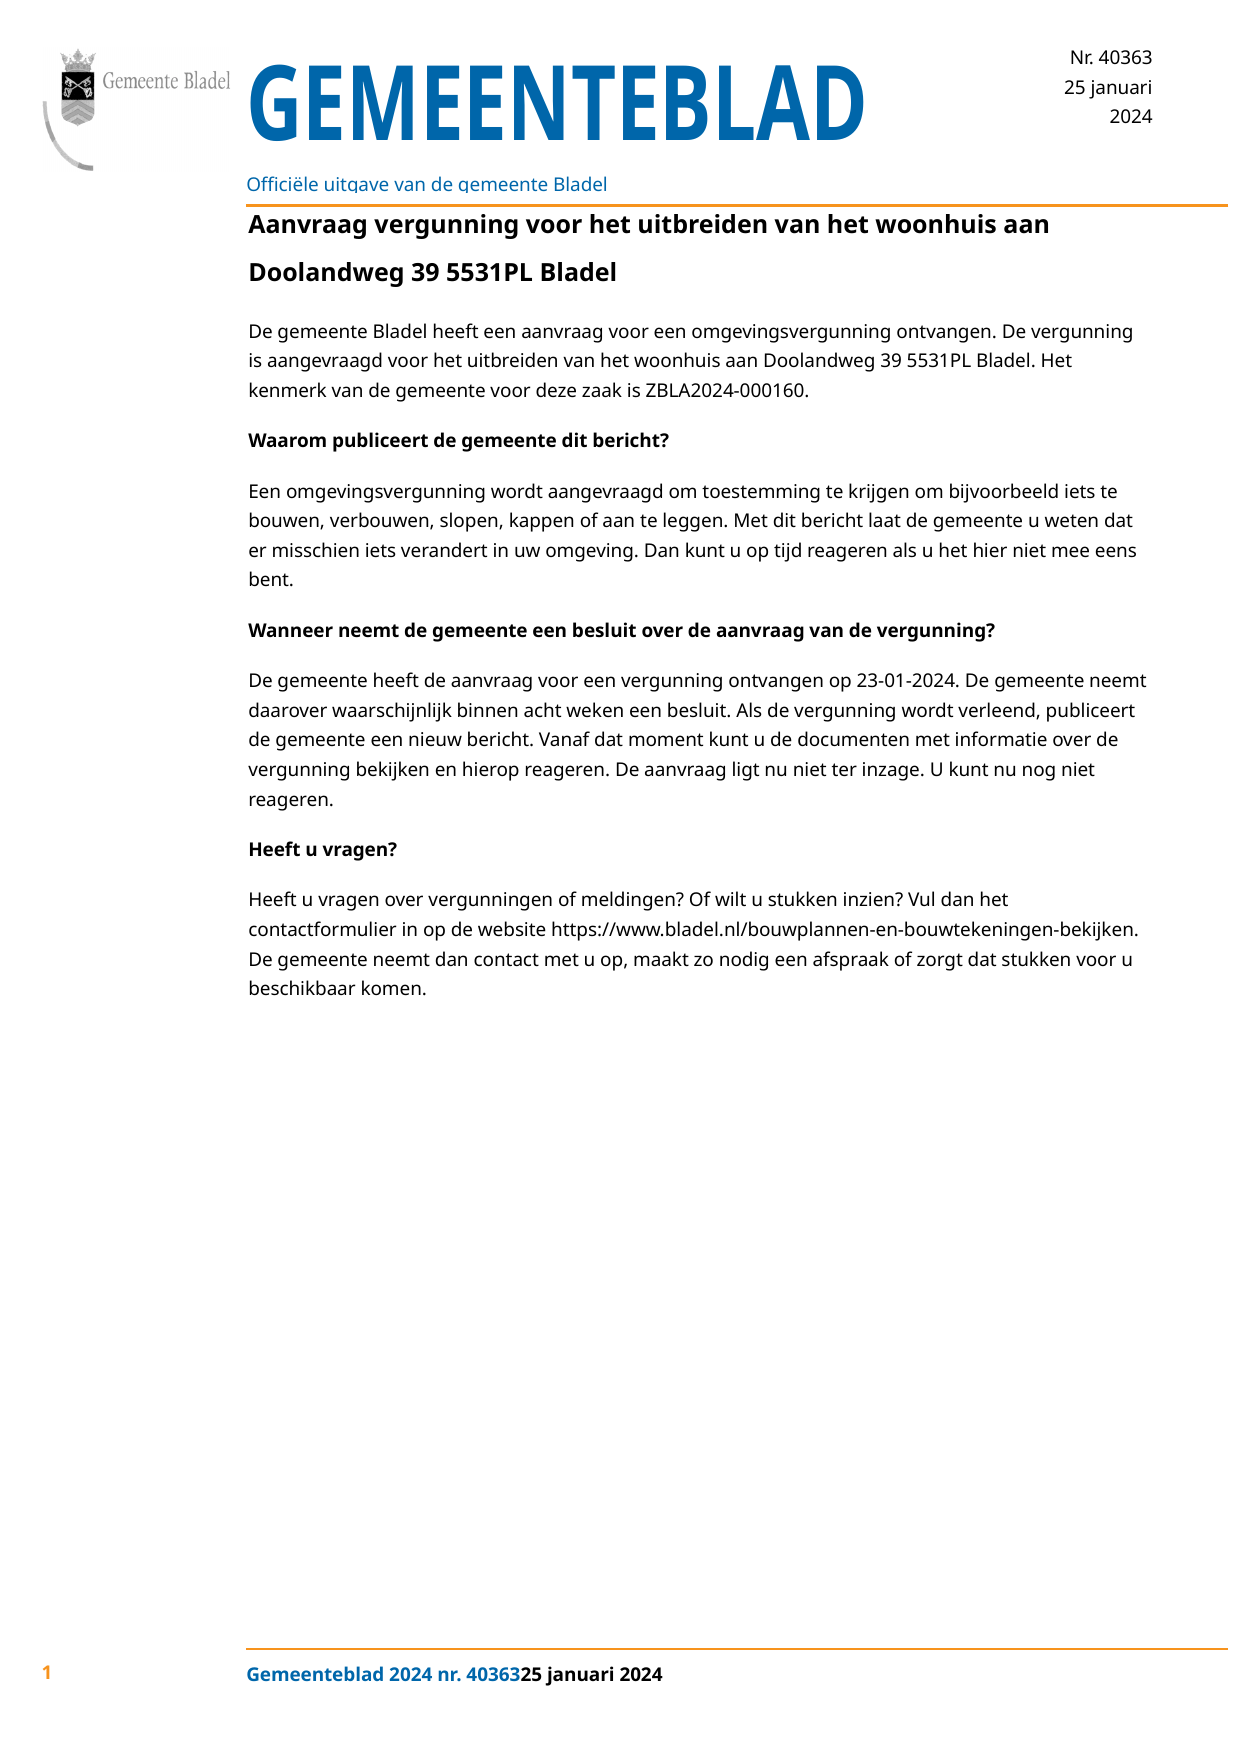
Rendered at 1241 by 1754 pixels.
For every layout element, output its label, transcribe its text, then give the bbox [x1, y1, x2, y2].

text Heeft u vragen? [248, 836, 1152, 862]
text Aanvraag vergunning voor het uitbreiden van het woonhuis aan Doolandweg 39 5531PL Bladel [248, 207, 1152, 288]
text Een omgevingsvergunning wordt aangevraagd om toestemming te krijgen om bijvoorbeeld iets te bouwen, verbouwen, slopen, kappen of aan te leggen. Met dit bericht laat de gemeente u weten dat er misschien iets verandert in uw omgeving. Dan kunt u op tijd reageren als u het hier niet mee eens bent. [248, 478, 1152, 592]
text Wanneer neemt de gemeente een besluit over de aanvraag van de vergunning? [248, 617, 1152, 643]
text De gemeente heeft de aanvraag voor een vergunning ontvangen op 23-01-2024. De gemeente neemt daarover waarschijnlijk binnen acht weken een besluit. Als de vergunning wordt verleend, publiceert de gemeente een nieuw bericht. Vanaf dat moment kunt u de documenten met informatie over de vergunning bekijken en hierop reageren. De aanvraag ligt nu niet ter inzage. U kunt nu nog niet reageren. [248, 667, 1152, 812]
text De gemeente Bladel heeft een aanvraag voor een omgevingsvergunning ontvangen. De vergunning is aangevraagd voor het uitbreiden van het woonhuis aan Doolandweg 39 5531PL Bladel. Het kenmerk van de gemeente voor deze zaak is ZBLA2024-000160. [248, 318, 1152, 403]
text Waarom publiceert de gemeente dit bericht? [248, 427, 1152, 453]
picture [41, 47, 231, 172]
text Heeft u vragen over vergunningen of meldingen? Of wilt u stukken inzien? Vul dan het contactformulier in op de website https://www.bladel.nl/bouwplannen-en-bouwtekeningen-bekijken. De gemeente neemt dan contact met u op, maakt zo nodig een afspraak of zorgt dat stukken voor u beschikbaar komen. [248, 887, 1152, 1001]
